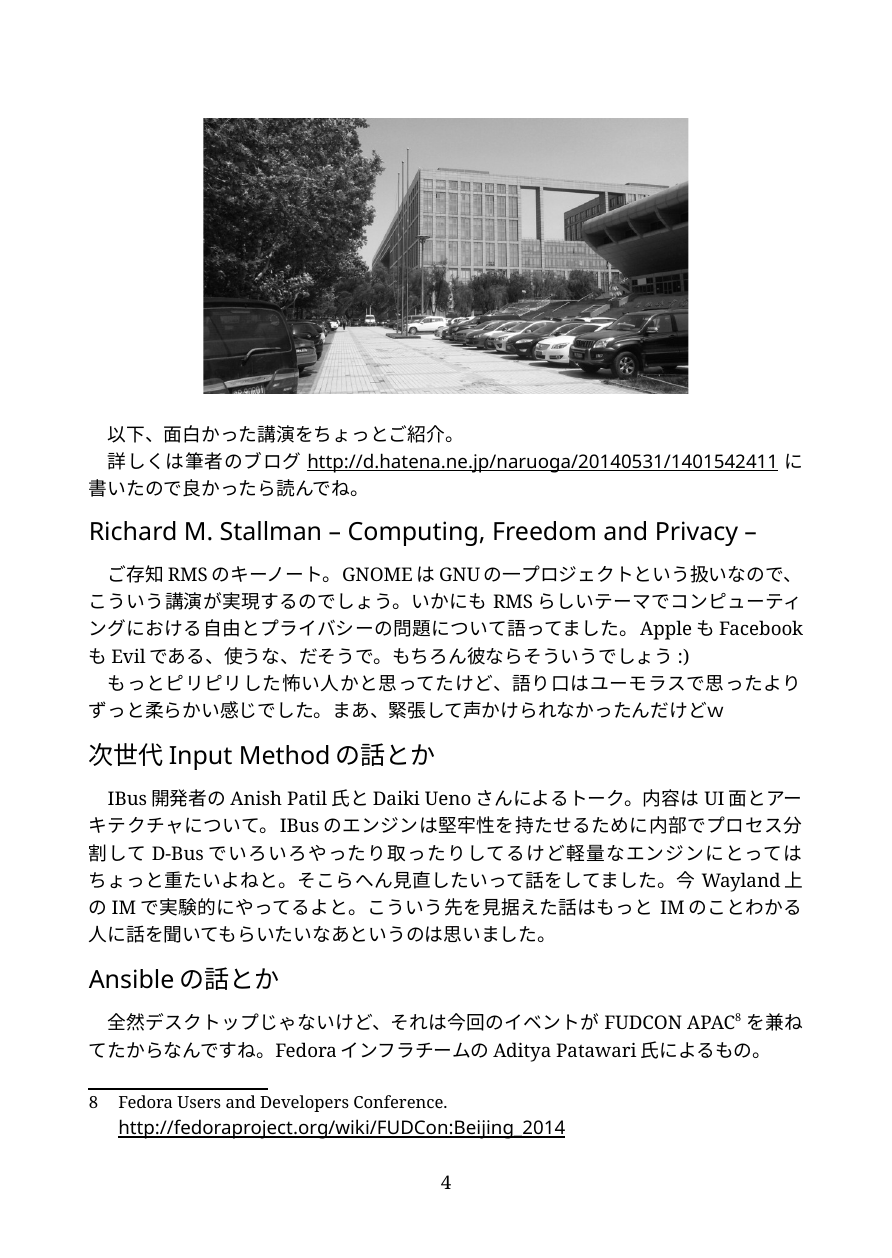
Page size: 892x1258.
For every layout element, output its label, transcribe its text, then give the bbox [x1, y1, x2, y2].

subtitle Richard M. Stallman – Computing, Freedom and Privacy – [88, 513, 803, 547]
text 以下、面白かった講演をちょっとご紹介。 [88, 419, 803, 446]
text もっとピリピリした怖い人かと思ってたけど、語り口はユーモラスで思ったよりずっと柔らかい感じでした。まあ、緊張して声かけられなかったんだけどｗ [88, 668, 803, 723]
text Fedora Users and Developers Conference. http://fedoraproject.org/wiki/FUDCon:Beijing_2014 [88, 1089, 803, 1140]
text ご存知RMSのキーノート。GNOMEはGNUの一プロジェクトという扱いなので、こういう講演が実現するのでしょう。いかにもRMSらしいテーマでコンピューティングにおける自由とプライバシーの問題について語ってました。AppleもFacebookもEvilである、使うな、だそうで。もちろん彼ならそういうでしょう :) [88, 560, 803, 668]
text 全然デスクトップじゃないけど、それは今回のイベントがFUDCON APAC を兼ねてたからなんですね。FedoraインフラチームのAditya Patawari氏によるもの。 [88, 1008, 803, 1062]
subtitle 次世代Input Methodの話とか [88, 735, 803, 771]
text 詳しくは筆者のブログ http://d.hatena.ne.jp/naruoga/20140531/1401542411 に書いたので良かったら読んでね。 [88, 446, 803, 501]
subtitle Ansibleの話とか [88, 959, 803, 996]
text IBus開発者のAnish Patil氏とDaiki Uenoさんによるトーク。内容はUI面とアーキテクチャについて。IBusのエンジンは堅牢性を持たせるために内部でプロセス分割してD-Busでいろいろやったり取ったりしてるけど軽量なエンジンにとってはちょっと重たいよねと。そこらへん見直したいって話をしてました。今Wayland上のIMで実験的にやってるよと。こういう先を見据えた話はもっとIMのことわかる人に話を聞いてもらいたいなあというのは思いました。 [88, 784, 803, 947]
